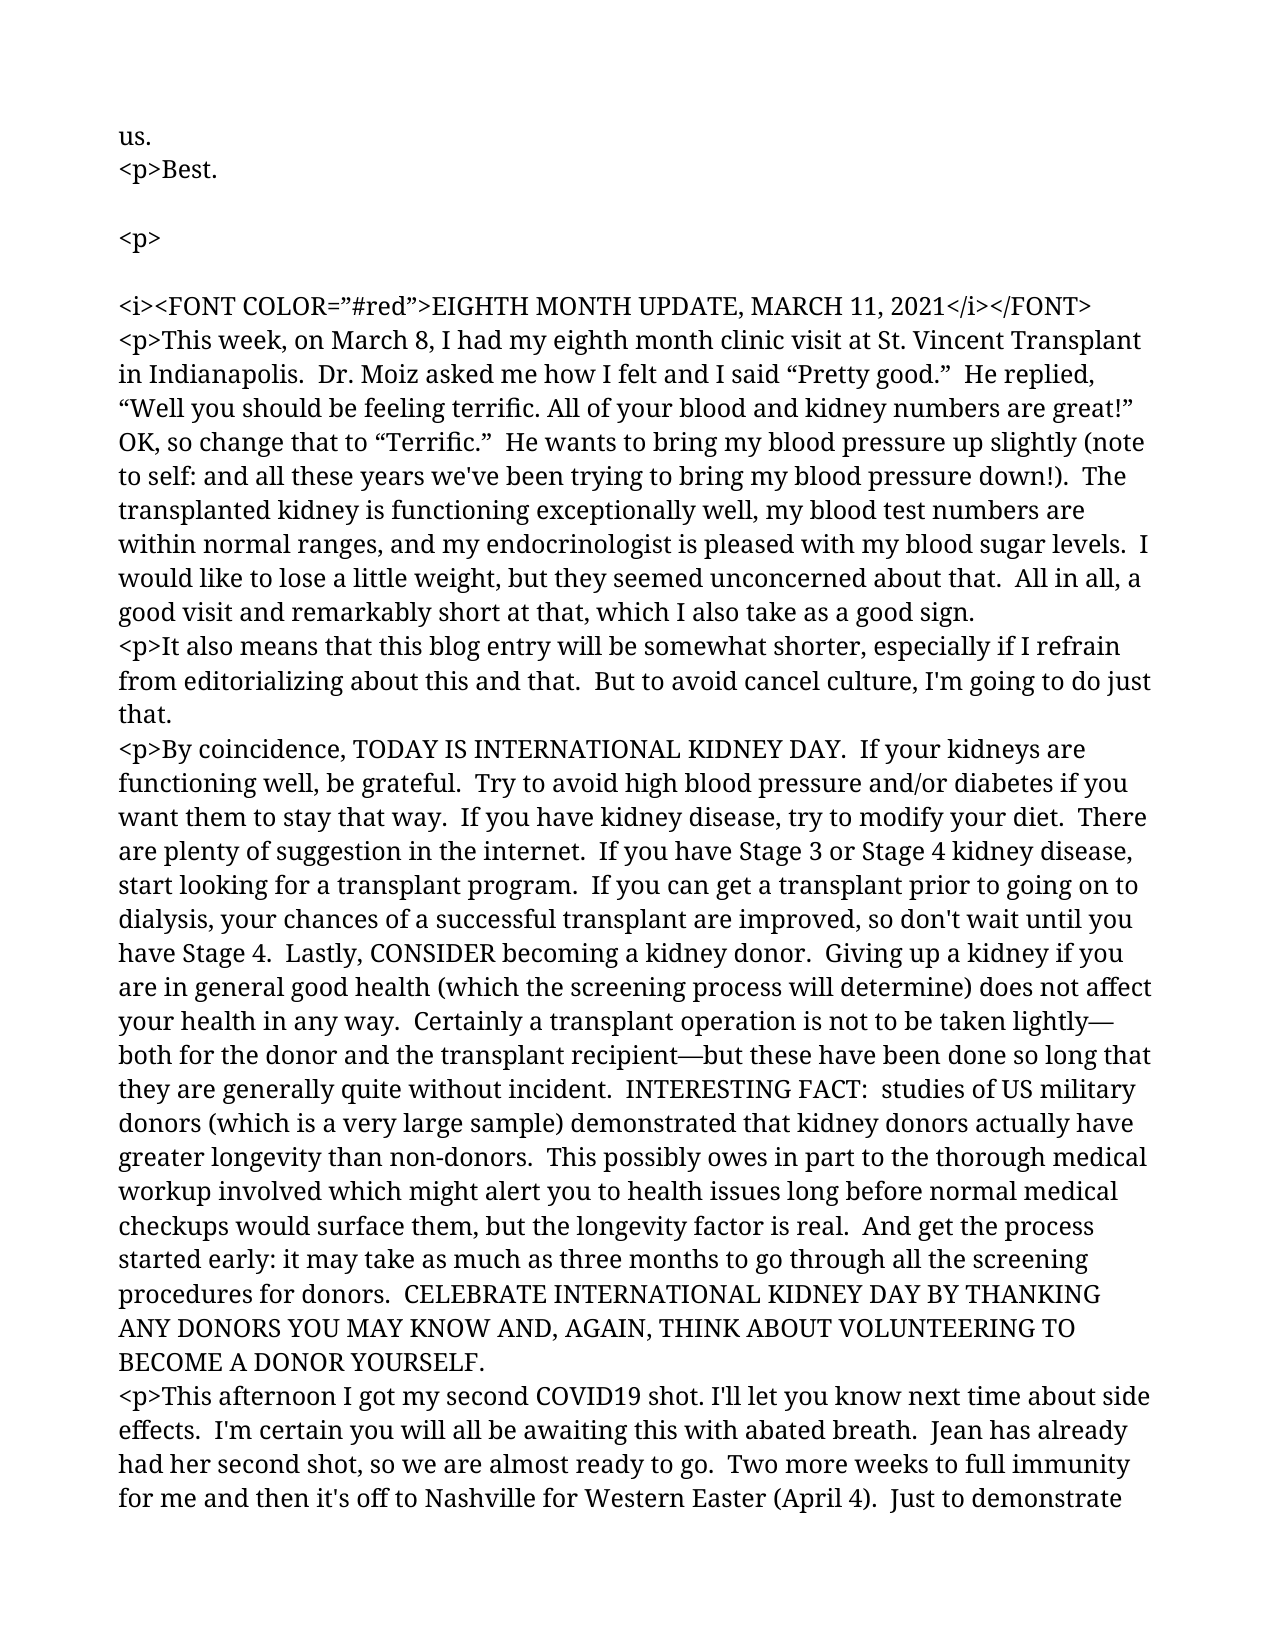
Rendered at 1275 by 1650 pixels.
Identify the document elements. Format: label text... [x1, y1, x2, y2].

text <p> [118, 220, 1157, 254]
text <p>Best. [118, 152, 1157, 186]
text <p>By coincidence, TODAY IS INTERNATIONAL KIDNEY DAY. If your kidneys are functioning well, be grateful. Try to avoid high blood pressure and/or diabetes if you want them to stay that way. If you have kidney disease, try to modify your diet. There are plenty of suggestion in the internet. If you have Stage 3 or Stage 4 kidney disease, start looking for a transplant program. If you can get a transplant prior to going on to dialysis, your chances of a successful transplant are improved, so don't wait until you have Stage 4. Lastly, CONSIDER becoming a kidney donor. Giving up a kidney if you are in general good health (which the screening process will determine) does not affect your health in any way. Certainly a transplant operation is not to be taken lightly—both for the donor and the transplant recipient—but these have been done so long that they are generally quite without incident. INTERESTING FACT: studies of US military donors (which is a very large sample) demonstrated that kidney donors actually have greater longevity than non-donors. This possibly owes in part to the thorough medical workup involved which might alert you to health issues long before normal medical checkups would surface them, but the longevity factor is real. And get the process started early: it may take as much as three months to go through all the screening procedures for donors. CELEBRATE INTERNATIONAL KIDNEY DAY BY THANKING ANY DONORS YOU MAY KNOW AND, AGAIN, THINK ABOUT VOLUNTEERING TO BECOME A DONOR YOURSELF. [118, 731, 1157, 1378]
text <p>This week, on March 8, I had my eighth month clinic visit at St. Vincent Transplant in Indianapolis. Dr. Moiz asked me how I felt and I said “Pretty good.” He replied, “Well you should be feeling terrific. All of your blood and kidney numbers are great!” OK, so change that to “Terrific.” He wants to bring my blood pressure up slightly (note to self: and all these years we've been trying to bring my blood pressure down!). The transplanted kidney is functioning exceptionally well, my blood test numbers are within normal ranges, and my endocrinologist is pleased with my blood sugar levels. I would like to lose a little weight, but they seemed unconcerned about that. All in all, a good visit and remarkably short at that, which I also take as a good sign. [118, 322, 1157, 629]
text <i><FONT COLOR=”#red”>EIGHTH MONTH UPDATE, MARCH 11, 2021</i></FONT> [118, 288, 1157, 322]
text <p>It also means that this blog entry will be somewhat shorter, especially if I refrain from editorializing about this and that. But to avoid cancel culture, I'm going to do just that. [118, 629, 1157, 731]
text us. [118, 118, 1157, 152]
text <p>This afternoon I got my second COVID19 shot. I'll let you know next time about side effects. I'm certain you will all be awaiting this with abated breath. Jean has already had her second shot, so we are almost ready to go. Two more weeks to full immunity for me and then it's off to Nashville for Western Easter (April 4). Just to demonstrate [118, 1378, 1157, 1515]
